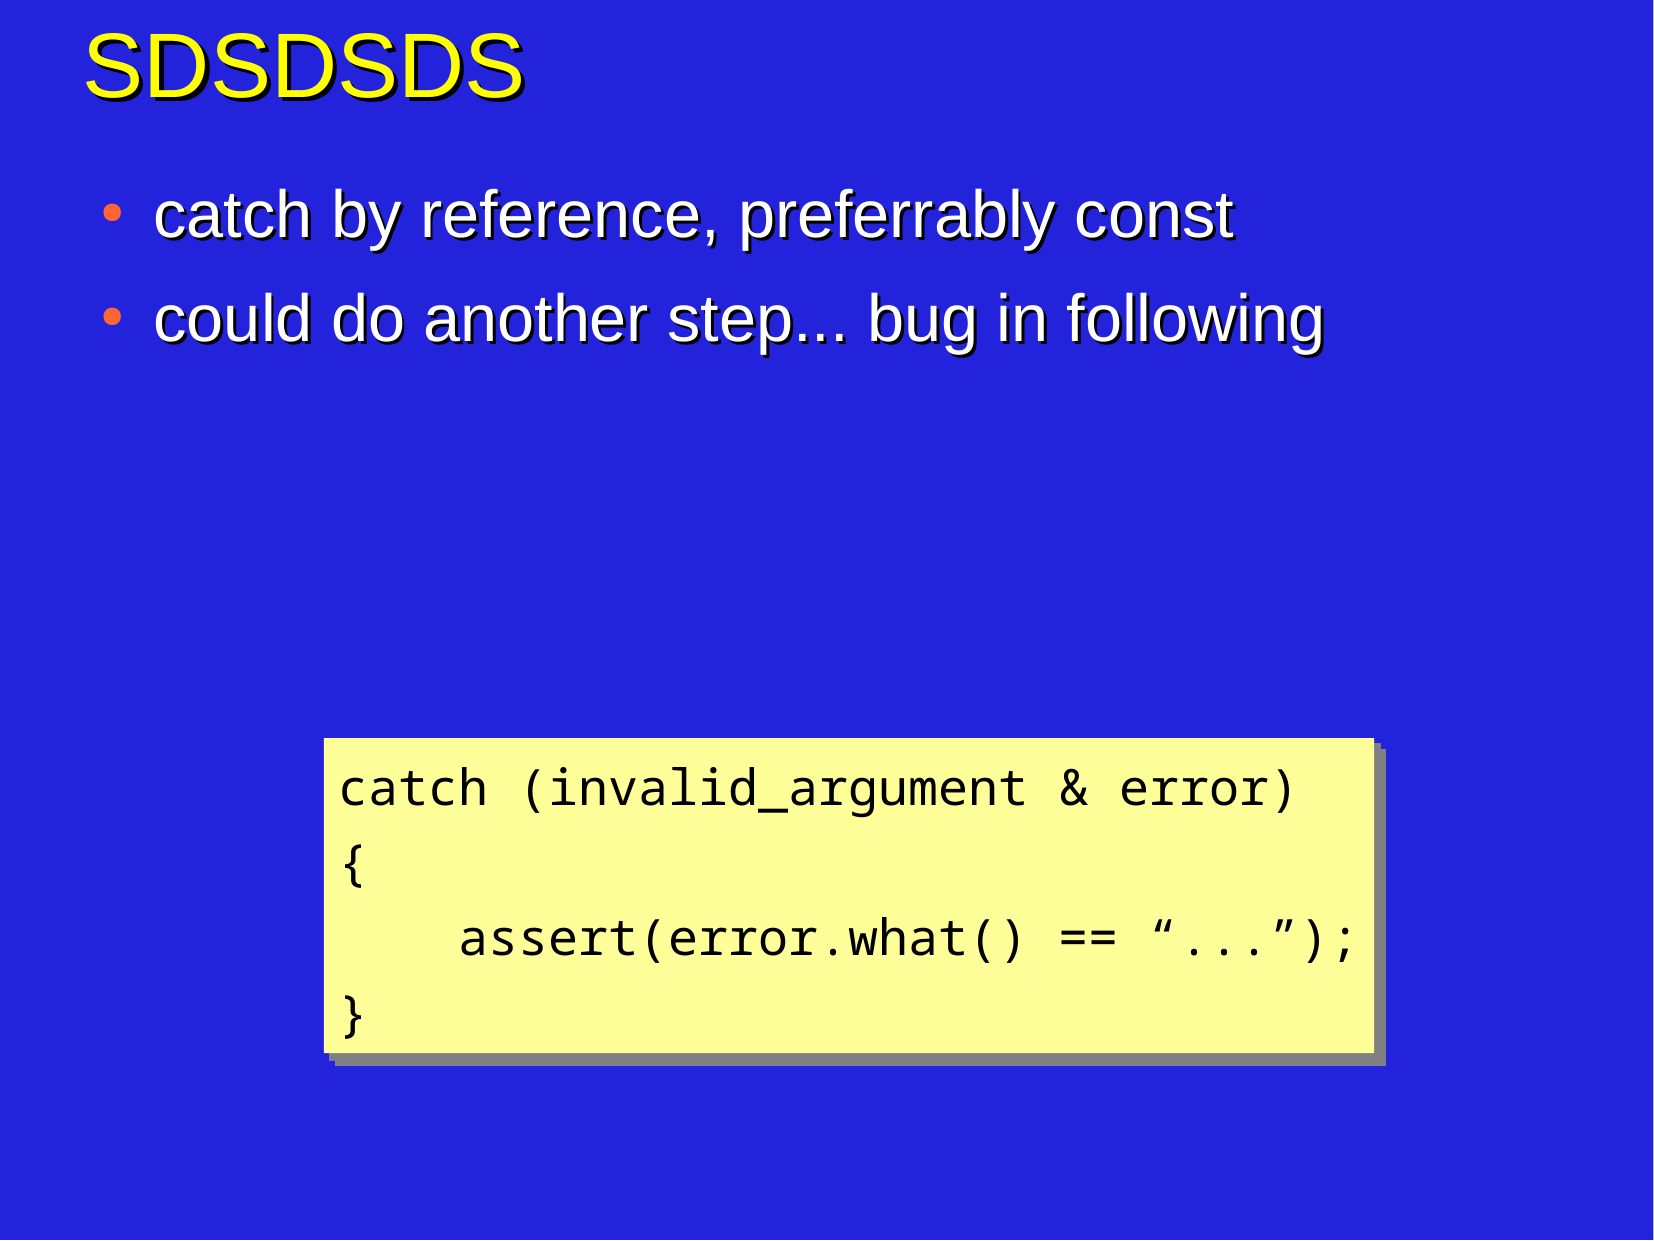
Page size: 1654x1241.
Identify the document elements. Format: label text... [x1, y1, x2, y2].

text_box catch (invalid_argument & error) { assert(error.what() == “...”); } [323, 738, 1375, 1054]
title SDSDSDS [82, 2, 1571, 130]
list catch by reference, preferrably const could do another step... bug in following [82, 177, 1571, 1182]
